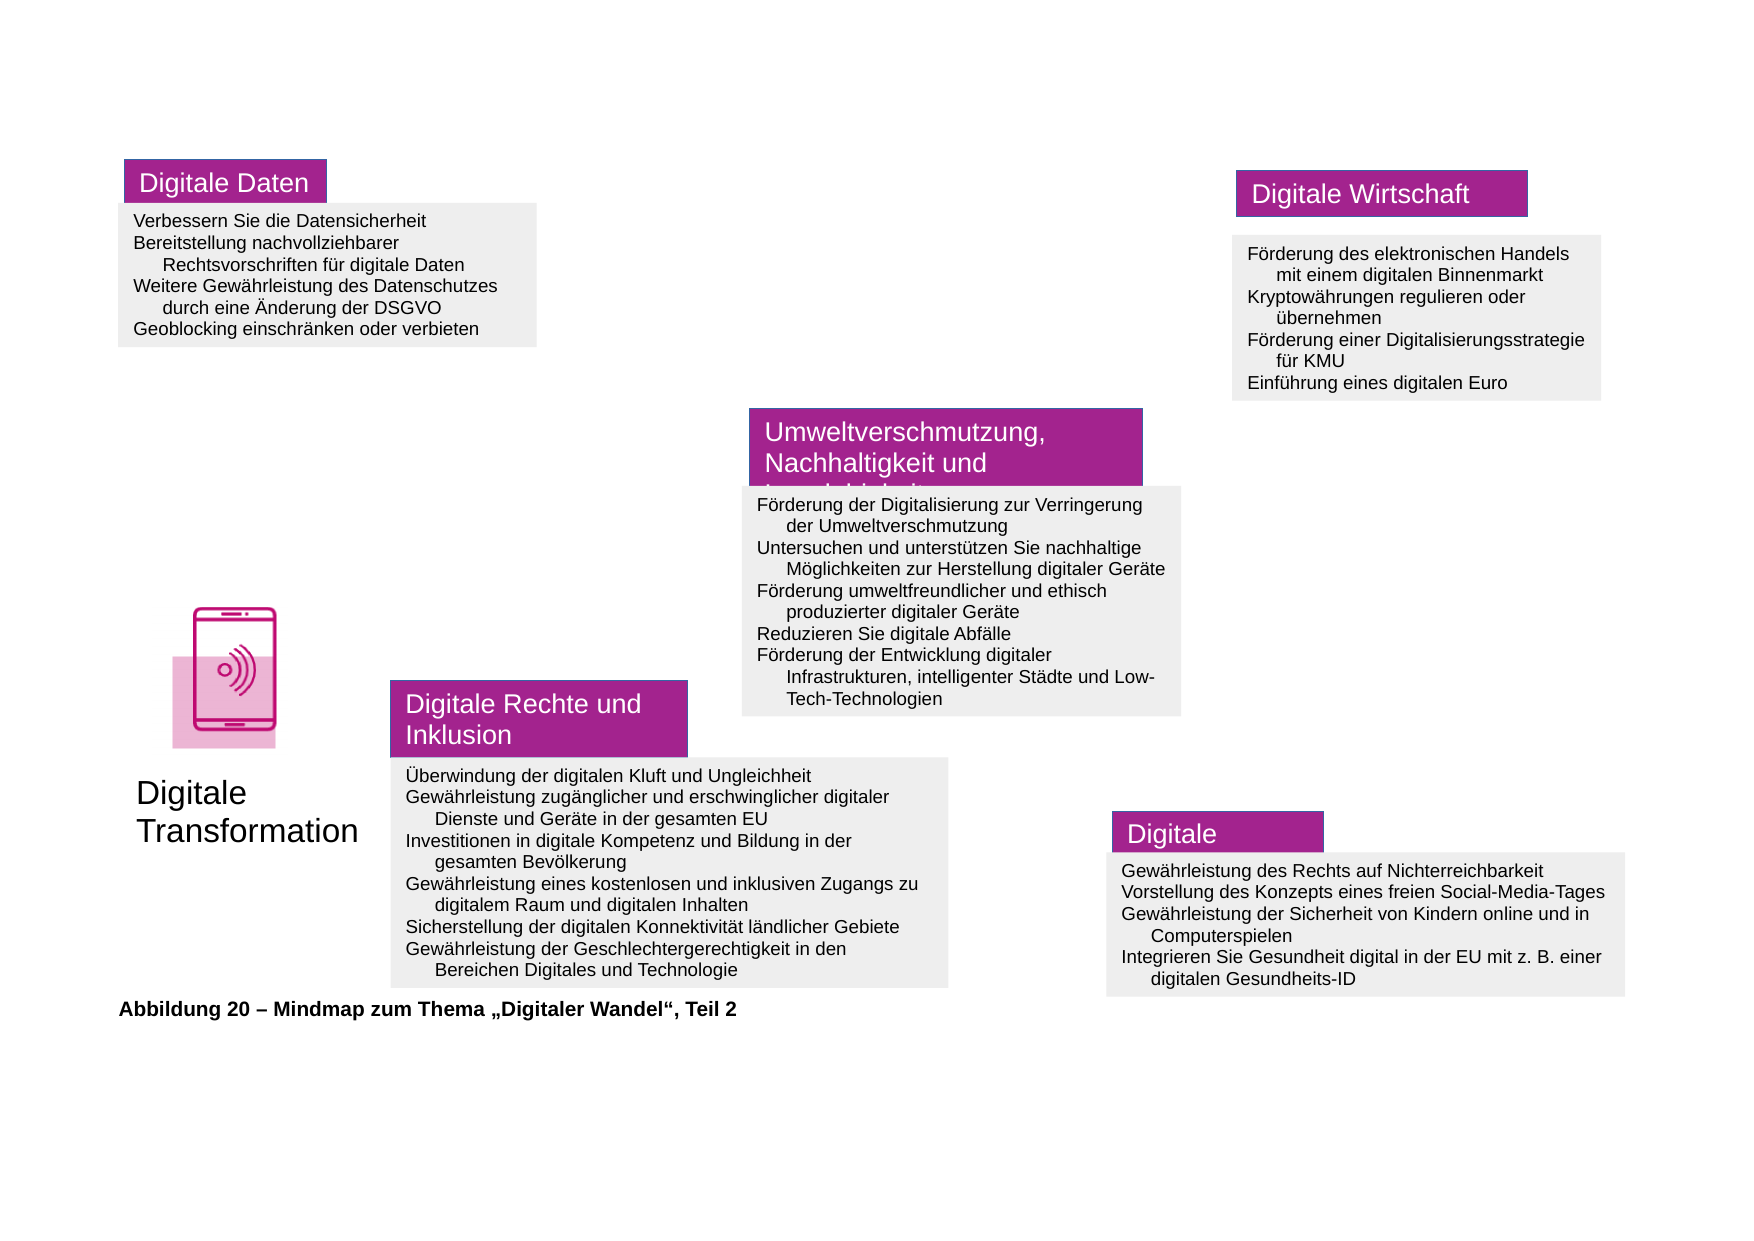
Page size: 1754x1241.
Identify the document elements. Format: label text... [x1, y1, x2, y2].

picture [152, 600, 288, 755]
text Abbildung 20 – Mindmap zum Thema „Digitaler Wandel“, Teil 2 [118, 172, 1625, 1021]
